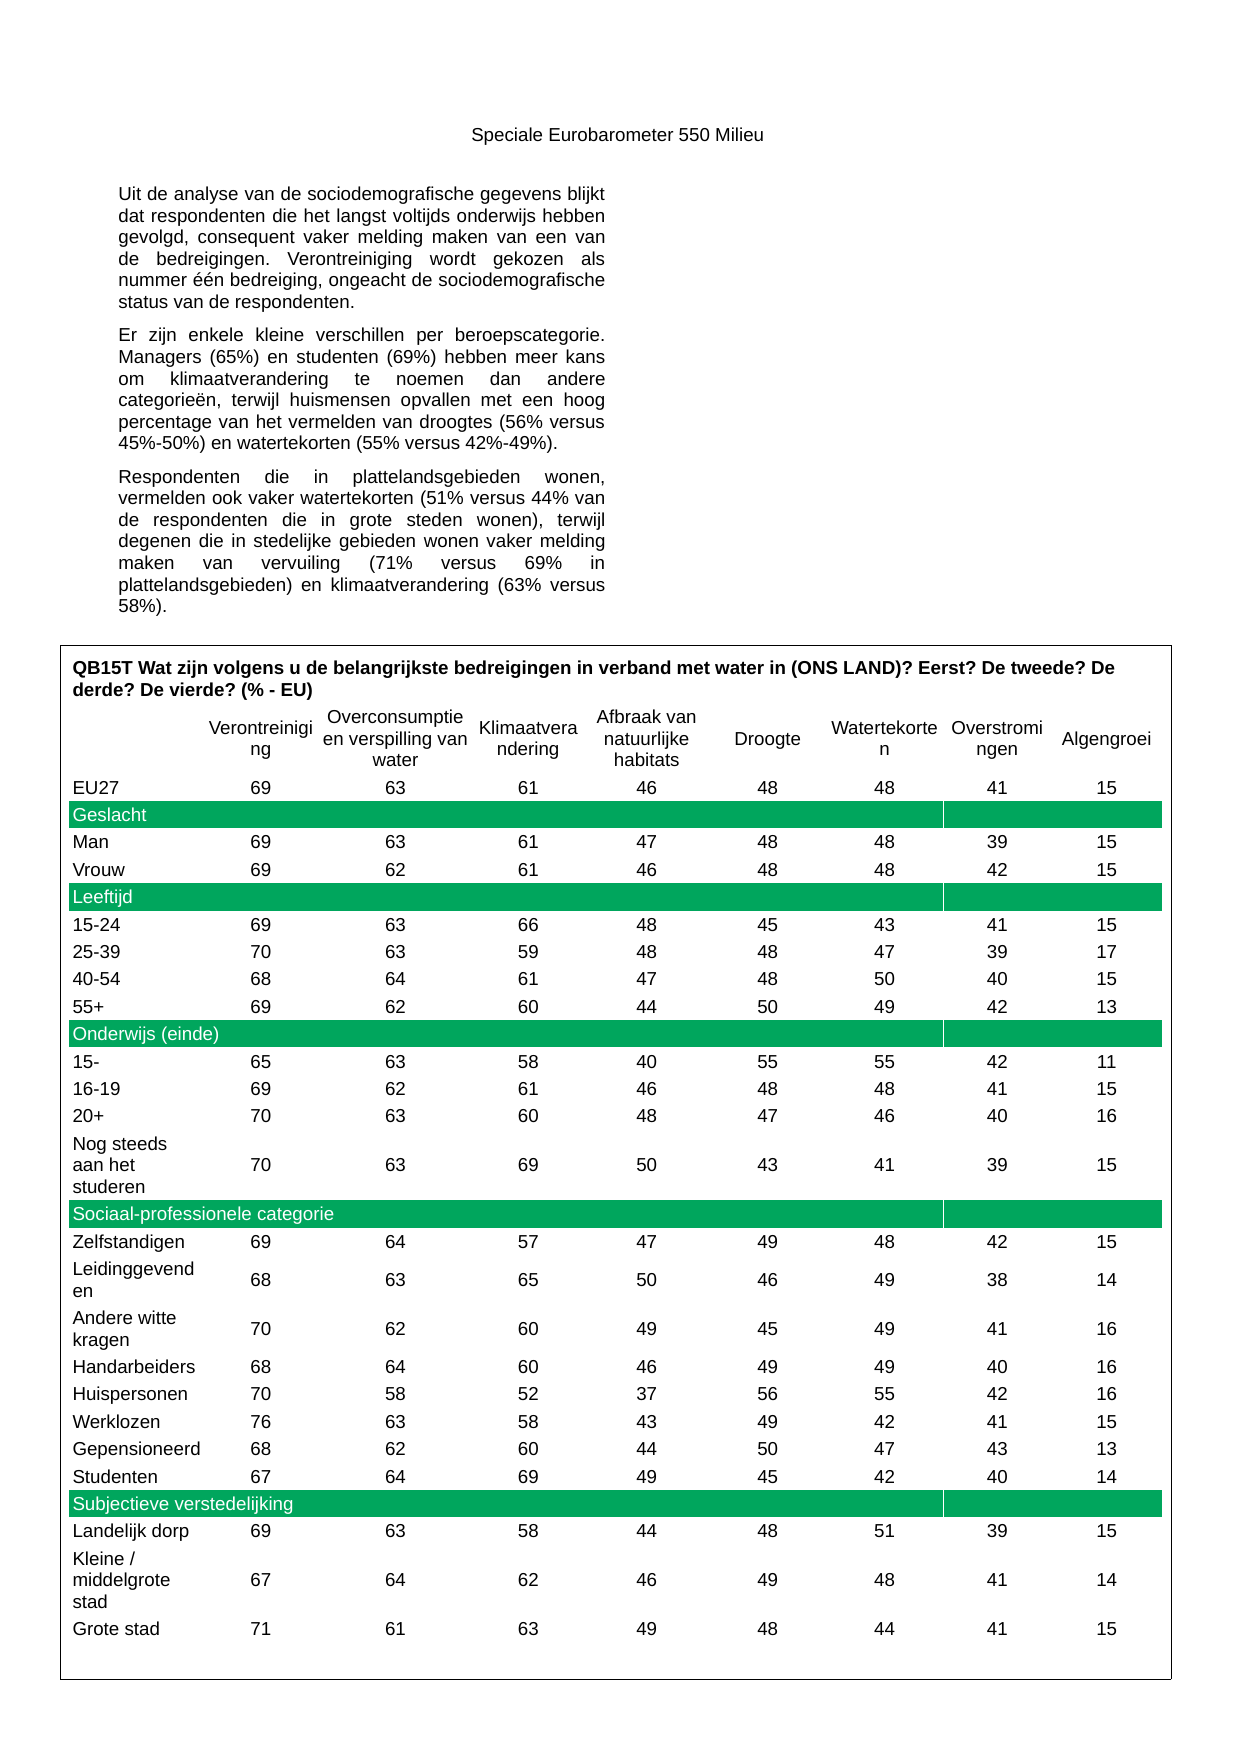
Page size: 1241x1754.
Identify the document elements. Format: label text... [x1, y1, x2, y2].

table_cell 48 [583, 911, 710, 938]
table_cell 68 [204, 1353, 317, 1380]
table_cell 46 [583, 1545, 710, 1615]
table_cell 50 [583, 1130, 710, 1200]
table_cell 50 [710, 993, 825, 1020]
table_cell [583, 1020, 710, 1047]
table_cell Verontreiniging [204, 703, 317, 773]
table_cell 16 [1051, 1304, 1162, 1353]
table_cell [583, 883, 710, 911]
table_cell 14 [1051, 1545, 1162, 1615]
table_cell 70 [204, 1102, 317, 1130]
table_cell 40-54 [69, 965, 203, 993]
table_cell [710, 1490, 825, 1517]
table_cell [825, 883, 943, 911]
table_cell Vrouw [69, 856, 203, 883]
table_cell 46 [583, 856, 710, 883]
table_cell 16 [1051, 1353, 1162, 1380]
table_cell Werklozen [69, 1408, 203, 1435]
text Er zijn enkele kleine verschillen per beroepscategorie. Managers (65%) en studenten (69%) hebben meer kans om klimaatverandering te noemen dan andere categorieën, terwijl huismensen opvallen met een hoog percentage van het vermelden van droogtes (56% versus 45%-50%) en watertekorten (55% versus 42%-49%). [118, 324, 605, 454]
table_cell 46 [710, 1255, 825, 1304]
table_cell 42 [825, 1408, 943, 1435]
table_cell 14 [1051, 1463, 1162, 1490]
table_cell 68 [204, 1435, 317, 1462]
table_cell 63 [318, 1130, 473, 1200]
table_cell 56 [710, 1380, 825, 1408]
table_cell 47 [583, 1228, 710, 1255]
table_cell 48 [710, 1615, 825, 1643]
table_cell [1051, 883, 1162, 911]
table_cell 70 [204, 1130, 317, 1200]
table_cell 69 [204, 828, 317, 856]
table_cell 15 [1051, 1228, 1162, 1255]
table_cell 69 [204, 1075, 317, 1102]
table_cell 69 [473, 1463, 583, 1490]
text Uit de analyse van de sociodemografische gegevens blijkt dat respondenten die het langst voltijds onderwijs hebben gevolgd, consequent vaker melding maken van een van de bedreigingen. Verontreiniging wordt gekozen als nummer één bedreiging, ongeacht de sociodemografische status van de respondenten. [118, 183, 605, 312]
table_cell 48 [825, 1228, 943, 1255]
table_cell [1051, 1020, 1162, 1047]
table_cell 70 [204, 938, 317, 965]
table_cell 39 [944, 828, 1051, 856]
table_cell 48 [710, 965, 825, 993]
table_cell Leeftijd [69, 883, 583, 911]
table_cell 39 [944, 1130, 1051, 1200]
table_cell [1051, 801, 1162, 828]
table_cell 61 [473, 965, 583, 993]
table_cell 67 [204, 1463, 317, 1490]
table_cell Landelijk dorp [69, 1517, 203, 1545]
table_cell 41 [825, 1130, 943, 1200]
table_cell 51 [825, 1517, 943, 1545]
table_cell 69 [204, 1228, 317, 1255]
table_cell 48 [825, 828, 943, 856]
table_cell 42 [944, 1048, 1051, 1075]
table_cell 64 [318, 965, 473, 993]
table_cell 44 [583, 1435, 710, 1462]
table_cell 66 [473, 911, 583, 938]
table_cell 15 [1051, 1615, 1162, 1643]
table_cell Klimaatverandering [473, 703, 583, 773]
table_cell 49 [825, 1304, 943, 1353]
table_cell 68 [204, 1255, 317, 1304]
table_cell 15 [1051, 965, 1162, 993]
table_cell 50 [825, 965, 943, 993]
table_cell 49 [583, 1615, 710, 1643]
table_cell [1051, 1490, 1162, 1517]
table_cell [710, 883, 825, 911]
table_cell 40 [583, 1048, 710, 1075]
table_cell 64 [318, 1545, 473, 1615]
table_cell 42 [944, 1380, 1051, 1408]
table_cell 62 [318, 1304, 473, 1353]
table_cell 43 [583, 1408, 710, 1435]
table_cell 37 [583, 1380, 710, 1408]
table_cell 47 [825, 1435, 943, 1462]
table_cell 46 [583, 774, 710, 801]
table_cell [583, 801, 710, 828]
table_cell 15 [1051, 1408, 1162, 1435]
table_cell 48 [825, 1545, 943, 1615]
table_cell Grote stad [69, 1615, 203, 1643]
table_cell Gepensioneerd [69, 1435, 203, 1462]
table_cell 15 [1051, 911, 1162, 938]
table_cell 50 [710, 1435, 825, 1462]
table_cell 52 [473, 1380, 583, 1408]
table_cell 55 [710, 1048, 825, 1075]
table_cell 62 [318, 856, 473, 883]
table_cell 20+ [69, 1102, 203, 1130]
table_cell 45 [710, 1304, 825, 1353]
table_cell 60 [473, 1304, 583, 1353]
table_cell 48 [583, 1102, 710, 1130]
table_cell 16-19 [69, 1075, 203, 1102]
table_cell 60 [473, 1435, 583, 1462]
table_cell 71 [204, 1615, 317, 1643]
table_cell 76 [204, 1408, 317, 1435]
table_cell 47 [583, 965, 710, 993]
table_cell 63 [318, 1517, 473, 1545]
table_cell EU27 [69, 774, 203, 801]
table_cell 55+ [69, 993, 203, 1020]
table_cell 48 [710, 828, 825, 856]
table_cell 46 [583, 1075, 710, 1102]
table_cell 49 [583, 1304, 710, 1353]
table_cell 63 [318, 828, 473, 856]
table_cell 40 [944, 965, 1051, 993]
table_cell 41 [944, 1075, 1051, 1102]
table_cell 16 [1051, 1102, 1162, 1130]
table_cell Overstromingen [944, 703, 1051, 773]
table_cell 41 [944, 1304, 1051, 1353]
table_cell Afbraak van natuurlijke habitats [583, 703, 710, 773]
table_cell Nog steeds aan het studeren [69, 1130, 203, 1200]
table_cell 46 [583, 1353, 710, 1380]
table_cell Algengroei [1051, 703, 1162, 773]
table_cell [583, 1200, 710, 1228]
table_cell 39 [944, 938, 1051, 965]
table_cell Kleine / middelgrote stad [69, 1545, 203, 1615]
table_cell Overconsumptie en verspilling van water [318, 703, 473, 773]
table_cell 15 [1051, 1130, 1162, 1200]
table_cell 42 [944, 856, 1051, 883]
table_cell Subjectieve verstedelijking [69, 1490, 583, 1517]
table_cell 63 [318, 1048, 473, 1075]
table_cell Droogte [710, 703, 825, 773]
table_cell 62 [318, 1075, 473, 1102]
table_cell 62 [318, 993, 473, 1020]
table_cell 45 [710, 911, 825, 938]
table_cell 67 [204, 1545, 317, 1615]
table_cell 49 [825, 993, 943, 1020]
table_cell 42 [825, 1463, 943, 1490]
table_cell 39 [944, 1517, 1051, 1545]
table_cell [583, 1490, 710, 1517]
table_cell 43 [944, 1435, 1051, 1462]
table_cell 15 [1051, 1075, 1162, 1102]
table_cell [825, 1490, 943, 1517]
table_cell [944, 883, 1051, 911]
table_cell 48 [710, 1075, 825, 1102]
table_cell 48 [710, 938, 825, 965]
table_cell 17 [1051, 938, 1162, 965]
table_cell 42 [944, 993, 1051, 1020]
table_cell Watertekorten [825, 703, 943, 773]
table_cell 48 [583, 938, 710, 965]
table_cell 41 [944, 1545, 1051, 1615]
table_cell 13 [1051, 993, 1162, 1020]
table_cell 64 [318, 1353, 473, 1380]
table_cell 48 [825, 856, 943, 883]
table_cell 49 [710, 1353, 825, 1380]
table_cell 64 [318, 1228, 473, 1255]
table_cell Geslacht [69, 801, 583, 828]
table_cell 69 [473, 1130, 583, 1200]
table_cell 58 [473, 1517, 583, 1545]
table_cell 69 [204, 856, 317, 883]
table_cell 47 [825, 938, 943, 965]
table_cell 63 [318, 1102, 473, 1130]
table_cell 59 [473, 938, 583, 965]
table_cell 62 [473, 1545, 583, 1615]
table_cell [944, 1020, 1051, 1047]
table_cell 63 [318, 774, 473, 801]
table_cell 70 [204, 1380, 317, 1408]
table_cell 15- [69, 1048, 203, 1075]
table_cell 48 [825, 1075, 943, 1102]
table_cell 40 [944, 1463, 1051, 1490]
table_cell 55 [825, 1380, 943, 1408]
table_cell 47 [710, 1102, 825, 1130]
table_cell 48 [710, 1517, 825, 1545]
table_cell Huispersonen [69, 1380, 203, 1408]
table_cell Onderwijs (einde) [69, 1020, 583, 1047]
table_cell 41 [944, 1615, 1051, 1643]
table_cell 49 [710, 1545, 825, 1615]
table_cell 48 [825, 774, 943, 801]
table_cell [710, 1200, 825, 1228]
table_cell [944, 1490, 1051, 1517]
table_cell 63 [473, 1615, 583, 1643]
table_cell 15 [1051, 856, 1162, 883]
table_cell 49 [583, 1463, 710, 1490]
table_cell 15 [1051, 1517, 1162, 1545]
table_cell 41 [944, 911, 1051, 938]
table_cell 65 [204, 1048, 317, 1075]
table_cell 65 [473, 1255, 583, 1304]
table_cell 43 [825, 911, 943, 938]
table_cell 49 [825, 1353, 943, 1380]
table_cell Studenten [69, 1463, 203, 1490]
table_cell Handarbeiders [69, 1353, 203, 1380]
table_cell 38 [944, 1255, 1051, 1304]
table_cell 49 [825, 1255, 943, 1304]
table_cell 11 [1051, 1048, 1162, 1075]
table_cell [69, 703, 203, 773]
table_cell 68 [204, 965, 317, 993]
table_cell [825, 1020, 943, 1047]
table_cell 61 [473, 774, 583, 801]
table_cell 60 [473, 1353, 583, 1380]
table_cell 42 [944, 1228, 1051, 1255]
table_cell [825, 1200, 943, 1228]
table_cell 57 [473, 1228, 583, 1255]
table_cell 43 [710, 1130, 825, 1200]
table_header QB15T Wat zijn volgens u de belangrijkste bedreigingen in verband met water in (ONS LAND)? Eerst? De tweede? De derde? De vierde? (% - EU) [69, 654, 1162, 703]
table_cell [710, 801, 825, 828]
table_cell 44 [583, 993, 710, 1020]
table_cell 44 [583, 1517, 710, 1545]
table_cell 41 [944, 774, 1051, 801]
table_cell 62 [318, 1435, 473, 1462]
table_cell 58 [318, 1380, 473, 1408]
table_cell 48 [710, 856, 825, 883]
table_cell 61 [473, 828, 583, 856]
table_cell 69 [204, 911, 317, 938]
table_cell 49 [710, 1408, 825, 1435]
table_cell 50 [583, 1255, 710, 1304]
table_cell [944, 1200, 1051, 1228]
table_cell 69 [204, 993, 317, 1020]
table_cell 61 [318, 1615, 473, 1643]
table_cell 58 [473, 1408, 583, 1435]
table_cell Zelfstandigen [69, 1228, 203, 1255]
table_cell 60 [473, 1102, 583, 1130]
table_cell 58 [473, 1048, 583, 1075]
table_cell 46 [825, 1102, 943, 1130]
table_cell 49 [710, 1228, 825, 1255]
table_cell Man [69, 828, 203, 856]
table_cell 69 [204, 774, 317, 801]
table_cell 14 [1051, 1255, 1162, 1304]
table_cell 70 [204, 1304, 317, 1353]
table_cell 61 [473, 1075, 583, 1102]
table_cell 64 [318, 1463, 473, 1490]
text Respondenten die in plattelandsgebieden wonen, vermelden ook vaker watertekorten (51% versus 44% van de respondenten die in grote steden wonen), terwijl degenen die in stedelijke gebieden wonen vaker melding maken van vervuiling (71% versus 69% in plattelandsgebieden) en klimaatverandering (63% versus 58%). [118, 466, 605, 616]
table_cell 15 [1051, 774, 1162, 801]
table_cell 45 [710, 1463, 825, 1490]
table_cell [710, 1020, 825, 1047]
table_cell 40 [944, 1353, 1051, 1380]
table_cell 15 [1051, 828, 1162, 856]
table_cell 16 [1051, 1380, 1162, 1408]
table_cell 63 [318, 938, 473, 965]
table_cell 44 [825, 1615, 943, 1643]
table_cell 47 [583, 828, 710, 856]
table_cell Andere witte kragen [69, 1304, 203, 1353]
table_cell Leidinggevenden [69, 1255, 203, 1304]
table_cell [944, 801, 1051, 828]
table_cell 41 [944, 1408, 1051, 1435]
table_cell 13 [1051, 1435, 1162, 1462]
table_cell 15-24 [69, 911, 203, 938]
table_cell 40 [944, 1102, 1051, 1130]
table_cell [825, 801, 943, 828]
table_cell 25-39 [69, 938, 203, 965]
table_cell [1051, 1200, 1162, 1228]
table_cell 55 [825, 1048, 943, 1075]
table_cell Sociaal-professionele categorie [69, 1200, 583, 1228]
table_cell 63 [318, 1408, 473, 1435]
table_cell 63 [318, 1255, 473, 1304]
table_cell 69 [204, 1517, 317, 1545]
table_cell 60 [473, 993, 583, 1020]
table_cell 61 [473, 856, 583, 883]
table_cell 48 [710, 774, 825, 801]
table_cell 63 [318, 911, 473, 938]
